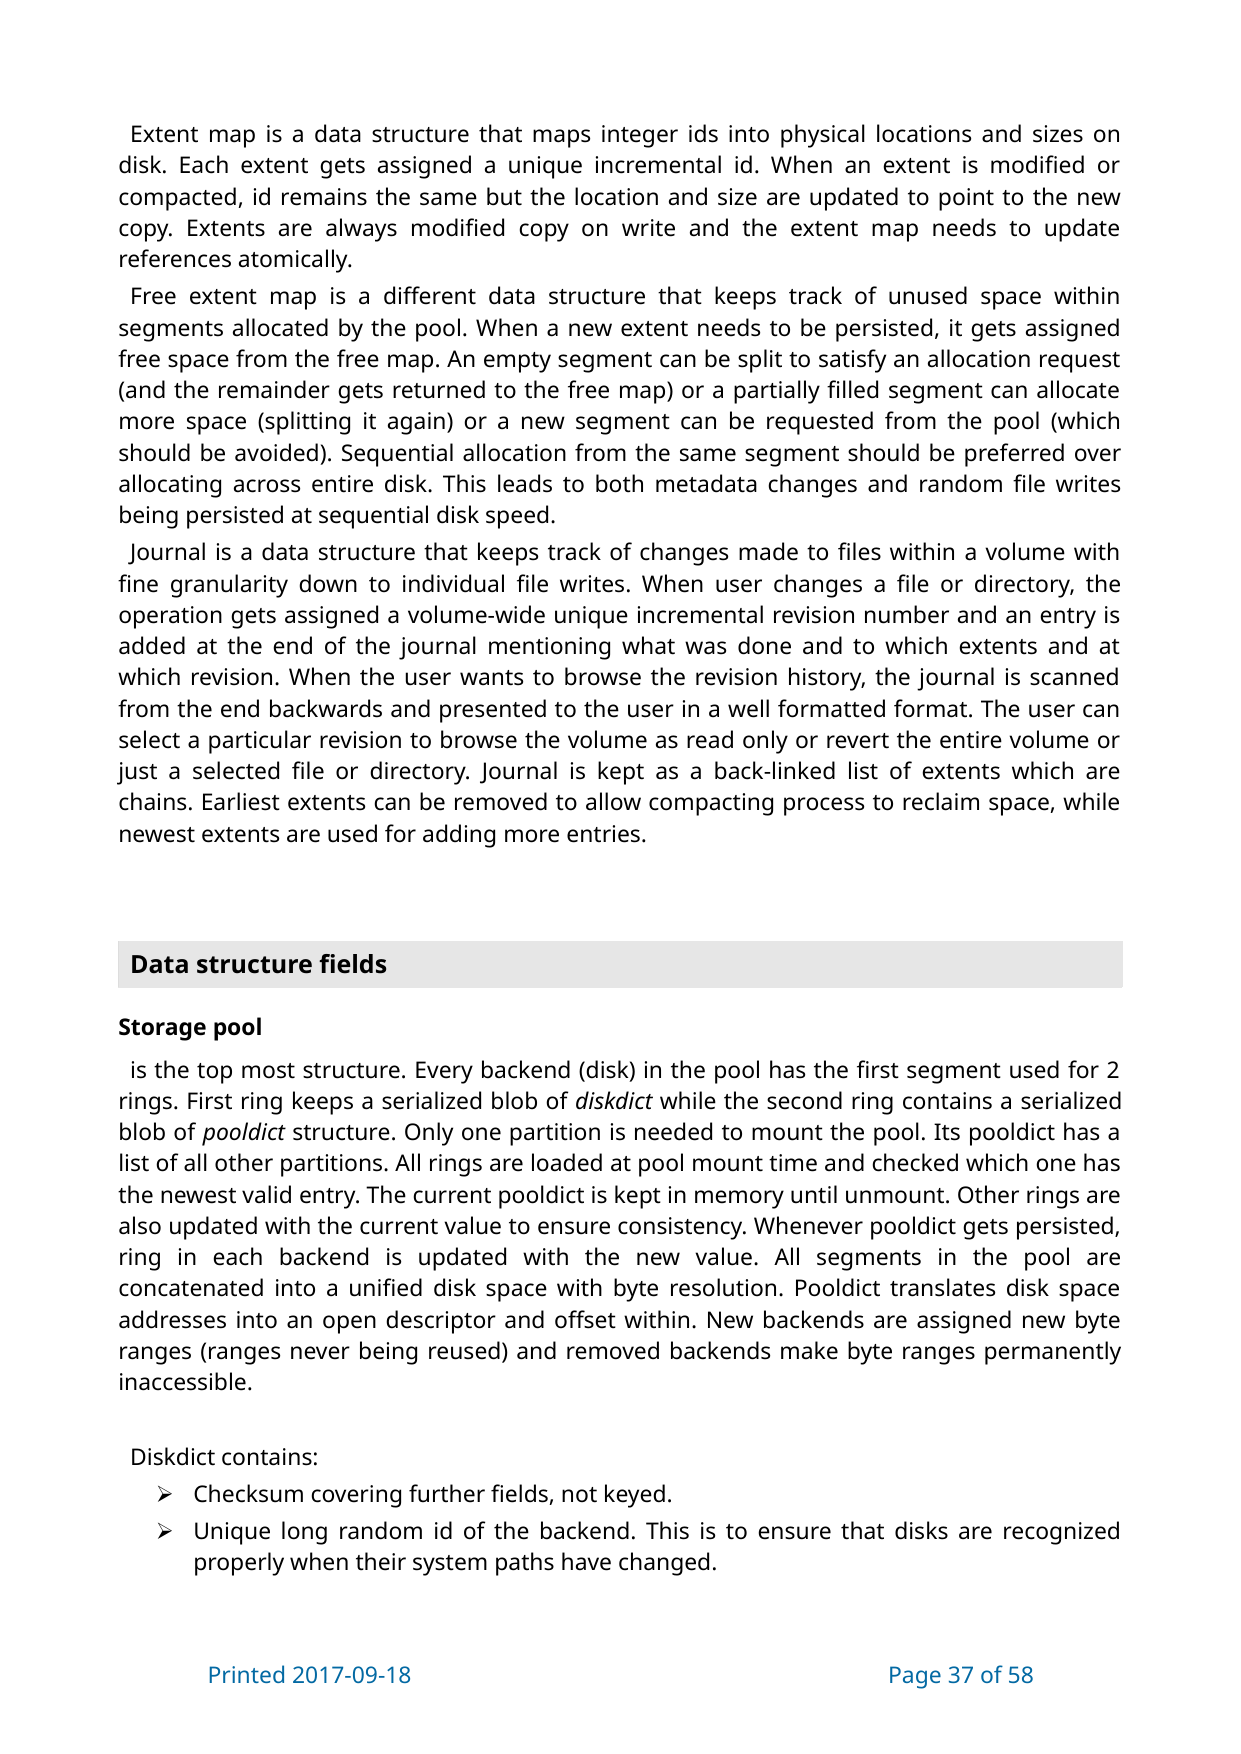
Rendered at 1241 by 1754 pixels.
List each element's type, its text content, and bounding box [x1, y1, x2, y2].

list Unique long random id of the backend. This is to ensure that disks are recognized properly when their system paths have changed. [156, 1515, 1122, 1577]
subtitle Data structure fields [119, 942, 1122, 987]
text is the top most structure. Every backend (disk) in the pool has the first segment used for 2 rings. First ring keeps a serialized blob of diskdict while the second ring contains a serialized blob of pooldict structure. Only one partition is needed to mount the pool. Its pooldict has a list of all other partitions. All rings are loaded at pool mount time and checked which one has the newest valid entry. The current pooldict is kept in memory until unmount. Other rings are also updated with the current value to ensure consistency. Whenever pooldict gets persisted, ring in each backend is updated with the new value. All segments in the pool are concatenated into a unified disk space with byte resolution. Pooldict translates disk space addresses into an open descriptor and offset within. New backends are assigned new byte ranges (ranges never being reused) and removed backends make byte ranges permanently inaccessible. [118, 1053, 1122, 1397]
list Checksum covering further fields, not keyed. [156, 1478, 1122, 1509]
text Journal is a data structure that keeps track of changes made to files within a volume with fine granularity down to individual file writes. When user changes a file or directory, the operation gets assigned a volume-wide unique incremental revision number and an entry is added at the end of the journal mentioning what was done and to which extents and at which revision. When the user wants to browse the revision history, the journal is scanned from the end backwards and presented to the user in a well formatted format. The user can select a particular revision to browse the volume as read only or revert the entire volume or just a selected file or directory. Journal is kept as a back-linked list of extents which are chains. Earliest extents can be removed to allow compacting process to reclaim space, while newest extents are used for adding more entries. [118, 536, 1122, 849]
subtitle Storage pool [118, 1011, 1122, 1042]
text Free extent map is a different data structure that keeps track of unused space within segments allocated by the pool. When a new extent needs to be persisted, it gets assigned free space from the free map. An empty segment can be split to satisfy an allocation request (and the remainder gets returned to the free map) or a partially filled segment can allocate more space (splitting it again) or a new segment can be requested from the pool (which should be avoided). Sequential allocation from the same segment should be preferred over allocating across entire disk. This leads to both metadata changes and random file writes being persisted at sequential disk speed. [118, 280, 1122, 530]
text Diskdict contains: [118, 1440, 1122, 1472]
text Extent map is a data structure that maps integer ids into physical locations and sizes on disk. Each extent gets assigned a unique incremental id. When an extent is modified or compacted, id remains the same but the location and size are updated to point to the new copy. Extents are always modified copy on write and the extent map needs to update references atomically. [118, 118, 1122, 274]
